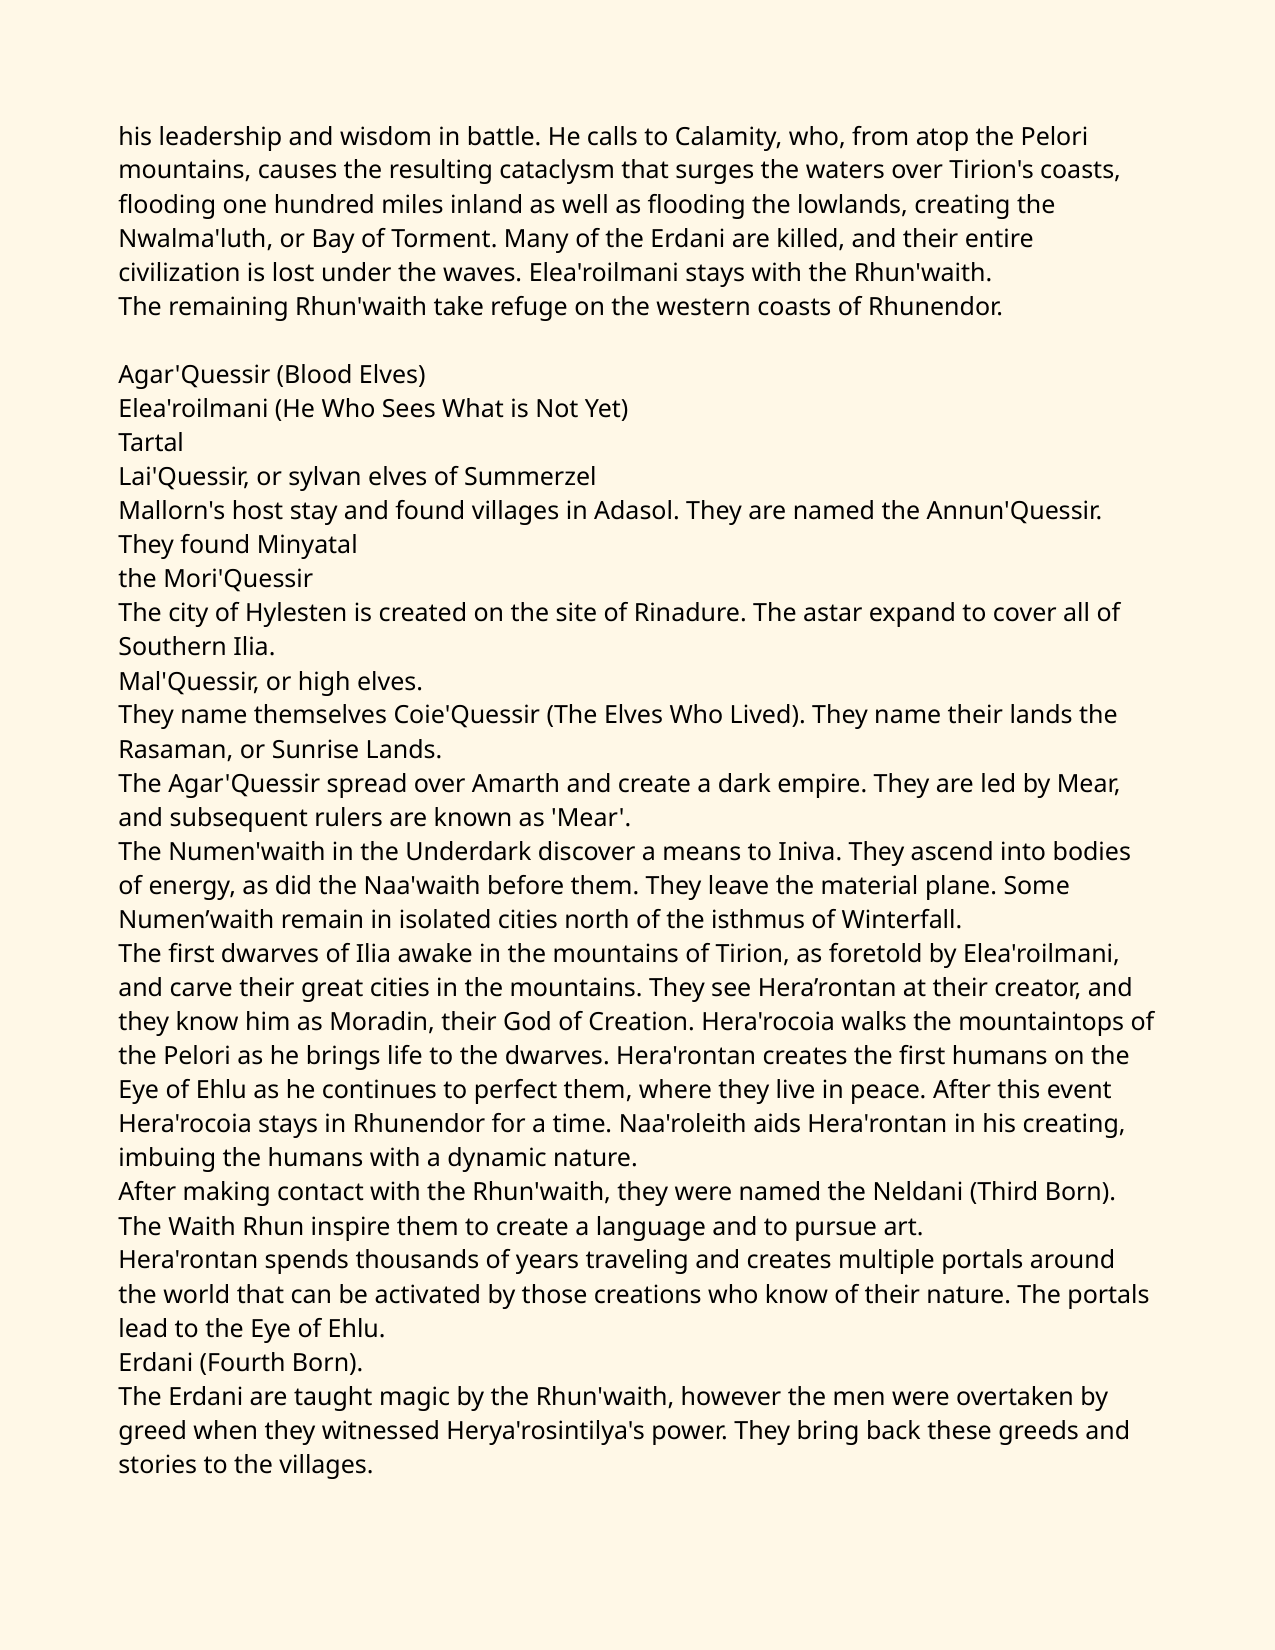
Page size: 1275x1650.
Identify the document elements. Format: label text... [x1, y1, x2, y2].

text Erdani (Fourth Born). [118, 1344, 1157, 1378]
text The city of Hylesten is created on the site of Rinadure. The astar expand to cover all of Southern Ilia. [118, 595, 1157, 663]
text his leadership and wisdom in battle. He calls to Calamity, who, from atop the Pelori mountains, causes the resulting cataclysm that surges the waters over Tirion's coasts, flooding one hundred miles inland as well as flooding the lowlands, creating the Nwalma'luth, or Bay of Torment. Many of the Erdani are killed, and their entire civilization is lost under the waves. Elea'roilmani stays with the Rhun'waith. [118, 118, 1157, 288]
text Agar'Quessir (Blood Elves) [118, 357, 1157, 391]
text Elea'roilmani (He Who Sees What is Not Yet) [118, 391, 1157, 425]
text Tartal [118, 425, 1157, 459]
text After making contact with the Rhun'waith, they were named the Neldani (Third Born). The Waith Rhun inspire them to create a language and to pursue art. [118, 1174, 1157, 1242]
text Mallorn's host stay and found villages in Adasol. They are named the Annun'Quessir. They found Minyatal [118, 493, 1157, 561]
text The Agar'Quessir spread over Amarth and create a dark empire. They are led by Mear, and subsequent rulers are known as 'Mear'. [118, 765, 1157, 833]
text The Numen'waith in the Underdark discover a means to Iniva. They ascend into bodies of energy, as did the Naa'waith before them. They leave the material plane. Some Numen’waith remain in isolated cities north of the isthmus of Winterfall. [118, 833, 1157, 936]
text Hera'rontan spends thousands of years traveling and creates multiple portals around the world that can be activated by those creations who know of their nature. The portals lead to the Eye of Ehlu. [118, 1242, 1157, 1344]
text the Mori'Quessir [118, 561, 1157, 595]
text The Erdani are taught magic by the Rhun'waith, however the men were overtaken by greed when they witnessed Herya'rosintilya's power. They bring back these greeds and stories to the villages. [118, 1378, 1157, 1481]
text The remaining Rhun'waith take refuge on the western coasts of Rhunendor. [118, 288, 1157, 322]
text They name themselves Coie'Quessir (The Elves Who Lived). They name their lands the Rasaman, or Sunrise Lands. [118, 697, 1157, 765]
text Mal'Quessir, or high elves. [118, 663, 1157, 697]
text Lai'Quessir, or sylvan elves of Summerzel [118, 459, 1157, 493]
text The first dwarves of Ilia awake in the mountains of Tirion, as foretold by Elea'roilmani, and carve their great cities in the mountains. They see Hera’rontan at their creator, and they know him as Moradin, their God of Creation. Hera'rocoia walks the mountaintops of the Pelori as he brings life to the dwarves. Hera'rontan creates the first humans on the Eye of Ehlu as he continues to perfect them, where they live in peace. After this event Hera'rocoia stays in Rhunendor for a time. Naa'roleith aids Hera'rontan in his creating, imbuing the humans with a dynamic nature. [118, 936, 1157, 1174]
